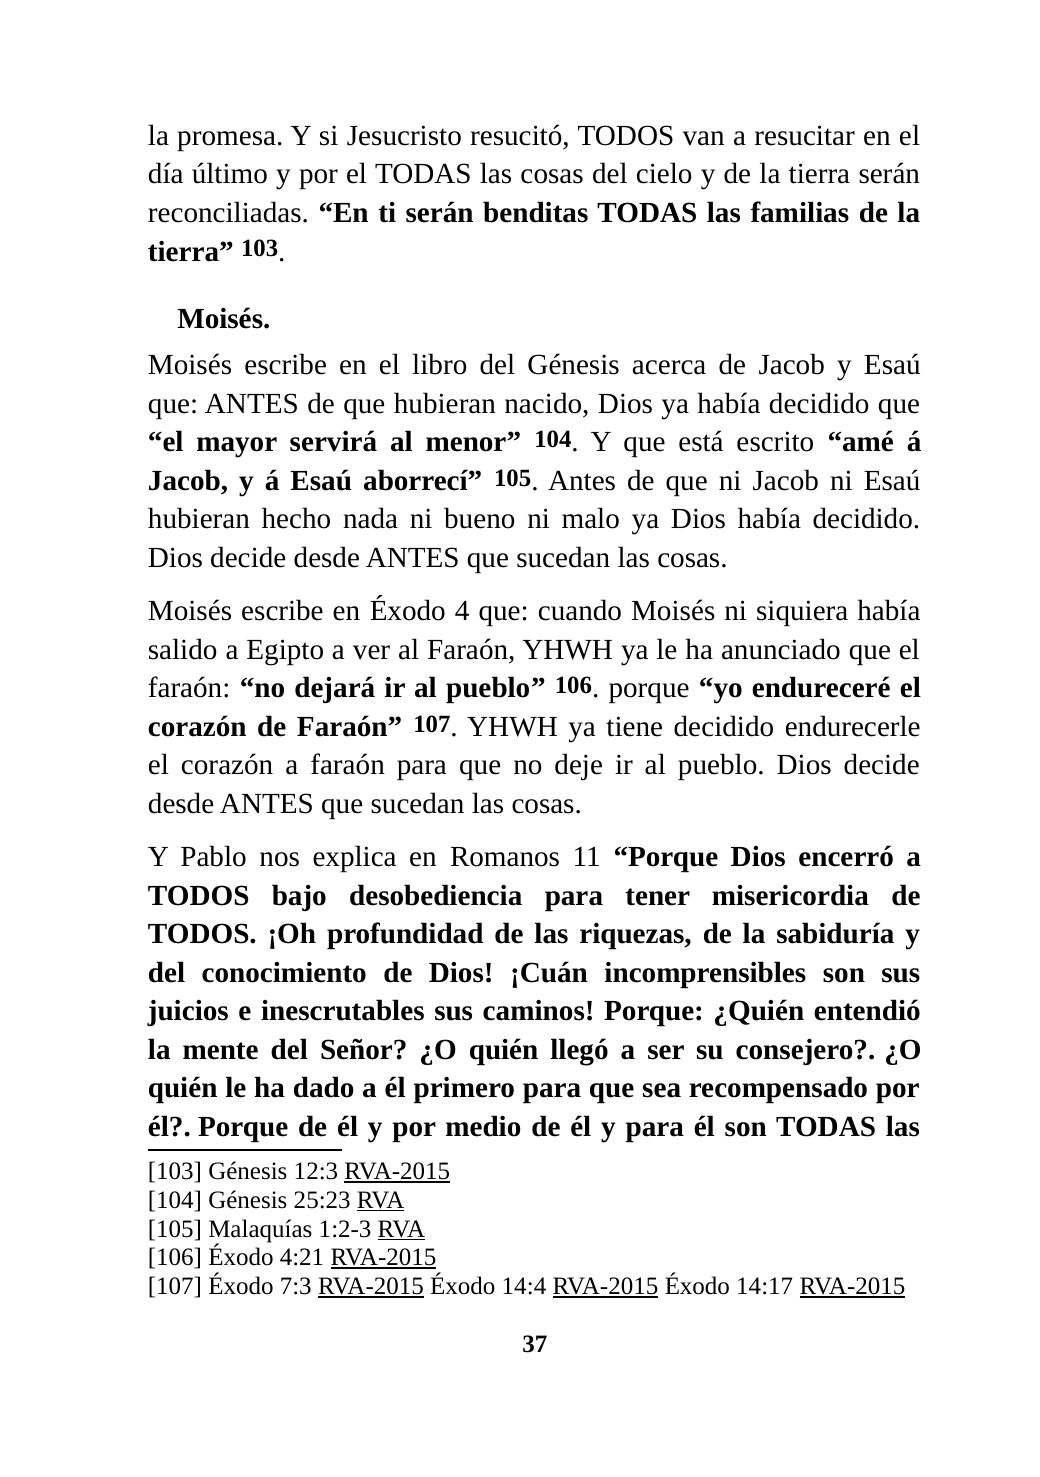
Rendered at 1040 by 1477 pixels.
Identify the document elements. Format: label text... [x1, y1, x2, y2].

text Malaquías 1:2-3 RVA [148, 1214, 921, 1242]
text Éxodo 4:21 RVA-2015 [148, 1242, 921, 1271]
text Génesis 25:23 RVA [148, 1185, 921, 1214]
text la promesa. Y si Jesucristo resucitó, TODOS van a resucitar en el día último y por el TODAS las cosas del cielo y de la tierra serán reconciliadas. “En ti serán benditas TODAS las familias de la tierra” . [148, 118, 921, 267]
subtitle Moisés. [177, 301, 921, 335]
text Génesis 12:3 RVA-2015 [148, 1156, 921, 1185]
text Éxodo 7:3 RVA-2015 Éxodo 14:4 RVA-2015 Éxodo 14:17 RVA-2015 [148, 1271, 921, 1300]
text Y Pablo nos explica en Romanos 11 “Porque Dios encerró a TODOS bajo desobediencia para tener misericordia de TODOS. ¡Oh profundidad de las riquezas, de la sabiduría y del conocimiento de Dios! ¡Cuán incomprensibles son sus juicios e inescrutables sus caminos! Porque: ¿Quién entendió la mente del Señor? ¿O quién llegó a ser su consejero?. ¿O quién le ha dado a él primero para que sea recompensado por él?. Porque de él y por medio de él y para él son TODAS las [148, 839, 921, 1142]
text Moisés escribe en Éxodo 4 que: cuando Moisés ni siquiera había salido a Egipto a ver al Faraón, YHWH ya le ha anunciado que el faraón: “no dejará ir al pueblo” . porque “yo endureceré el corazón de Faraón” . YHWH ya tiene decidido endurecerle el corazón a faraón para que no deje ir al pueblo. Dios decide desde ANTES que sucedan las cosas. [148, 593, 921, 819]
text Moisés escribe en el libro del Génesis acerca de Jacob y Esaú que: ANTES de que hubieran nacido, Dios ya había decidido que “el mayor servirá al menor” . Y que está escrito “amé á Jacob, y á Esaú aborrecí” . Antes de que ni Jacob ni Esaú hubieran hecho nada ni bueno ni malo ya Dios había decidido. Dios decide desde ANTES que sucedan las cosas. [148, 347, 921, 574]
